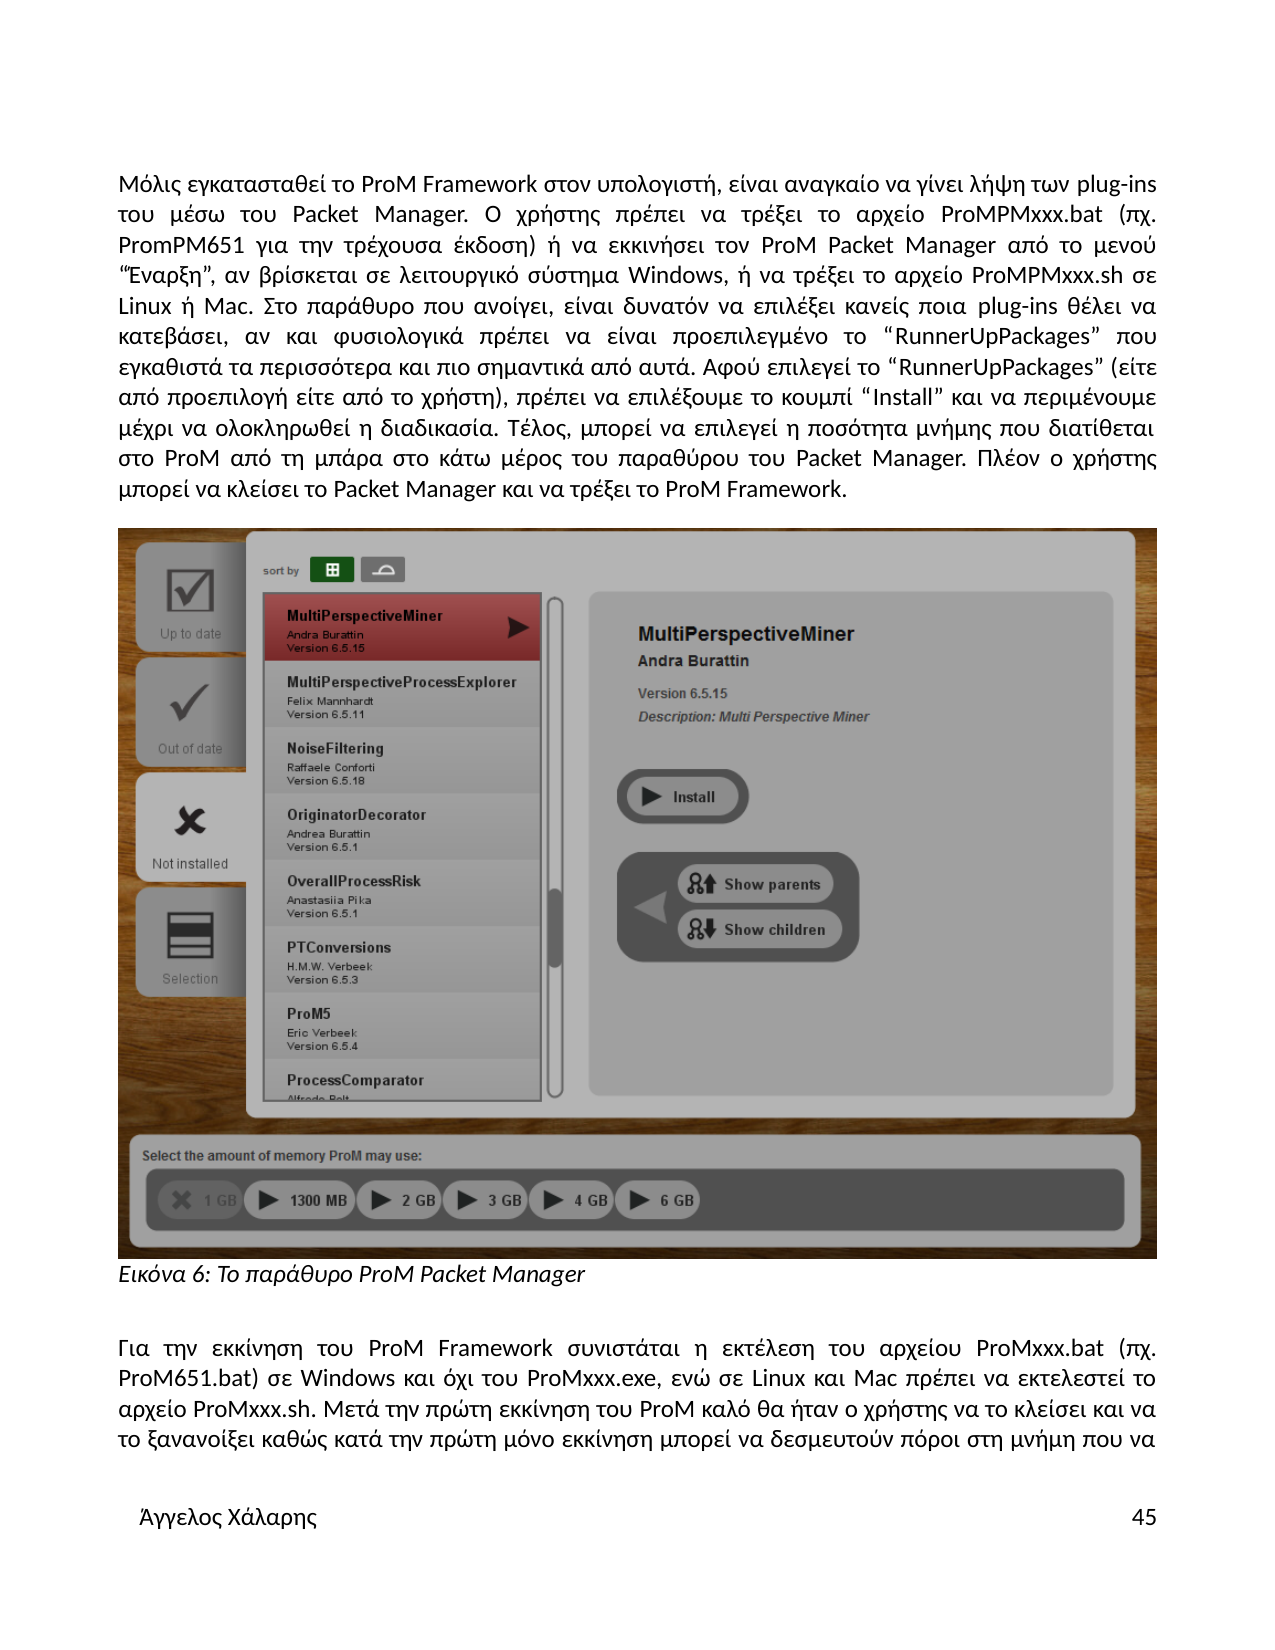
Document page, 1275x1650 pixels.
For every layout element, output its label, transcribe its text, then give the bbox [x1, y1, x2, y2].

text Εικόνα 6: Το παράθυρο ProM Packet Manager [118, 1259, 1157, 1289]
text Για την εκκίνηση του ProM Framework συνιστάται η εκτέλεση του αρχείου ProMxxx.bat (πχ. ProM651.bat) σε Windows και όχι του ProMxxx.exe, ενώ σε Linux και Mac πρέπει να εκτελεστεί το αρχείο ProMxxx.sh. Μετά την πρώτη εκκίνηση του ProM καλό θα ήταν ο χρήστης να το κλείσει και να το ξανανοίξει καθώς κατά την πρώτη μόνο εκκίνηση μπορεί να δεσμευτούν πόροι στη μνήμη που να [118, 1332, 1157, 1454]
text Μόλις εγκατασταθεί το ProM Framework στον υπολογιστή, είναι αναγκαίο να γίνει λήψη των plug-ins του μέσω του Packet Manager. Ο χρήστης πρέπει να τρέξει το αρχείο ProMPMxxx.bat (πχ. PromPM651 για την τρέχουσα έκδοση) ή να εκκινήσει τον ProM Packet Manager από το μενού “Έναρξη”, αν βρίσκεται σε λειτουργικό σύστημα Windows, ή να τρέξει το αρχείο ProMPMxxx.sh σε Linux ή Mac. Στο παράθυρο που ανοίγει, είναι δυνατόν να επιλέξει κανείς ποια plug-ins θέλει να κατεβάσει, αν και φυσιολογικά πρέπει να είναι προεπιλεγμένο το “RunnerUpPackages” που εγκαθιστά τα περισσότερα και πιο σημαντικά από αυτά. Αφού επιλεγεί το “RunnerUpPackages” (είτε από προεπιλογή είτε από το χρήστη), πρέπει να επιλέξουμε το κουμπί “Install” και να περιμένουμε μέχρι να ολοκληρωθεί η διαδικασία. Τέλος, μπορεί να επιλεγεί η ποσότητα μνήμης που διατίθεται στο ProM από τη μπάρα στο κάτω μέρος του παραθύρου του Packet Manager. Πλέον ο χρήστης μπορεί να κλείσει το Packet Manager και να τρέξει το ProM Framework. [118, 168, 1157, 504]
picture [118, 528, 1157, 1259]
